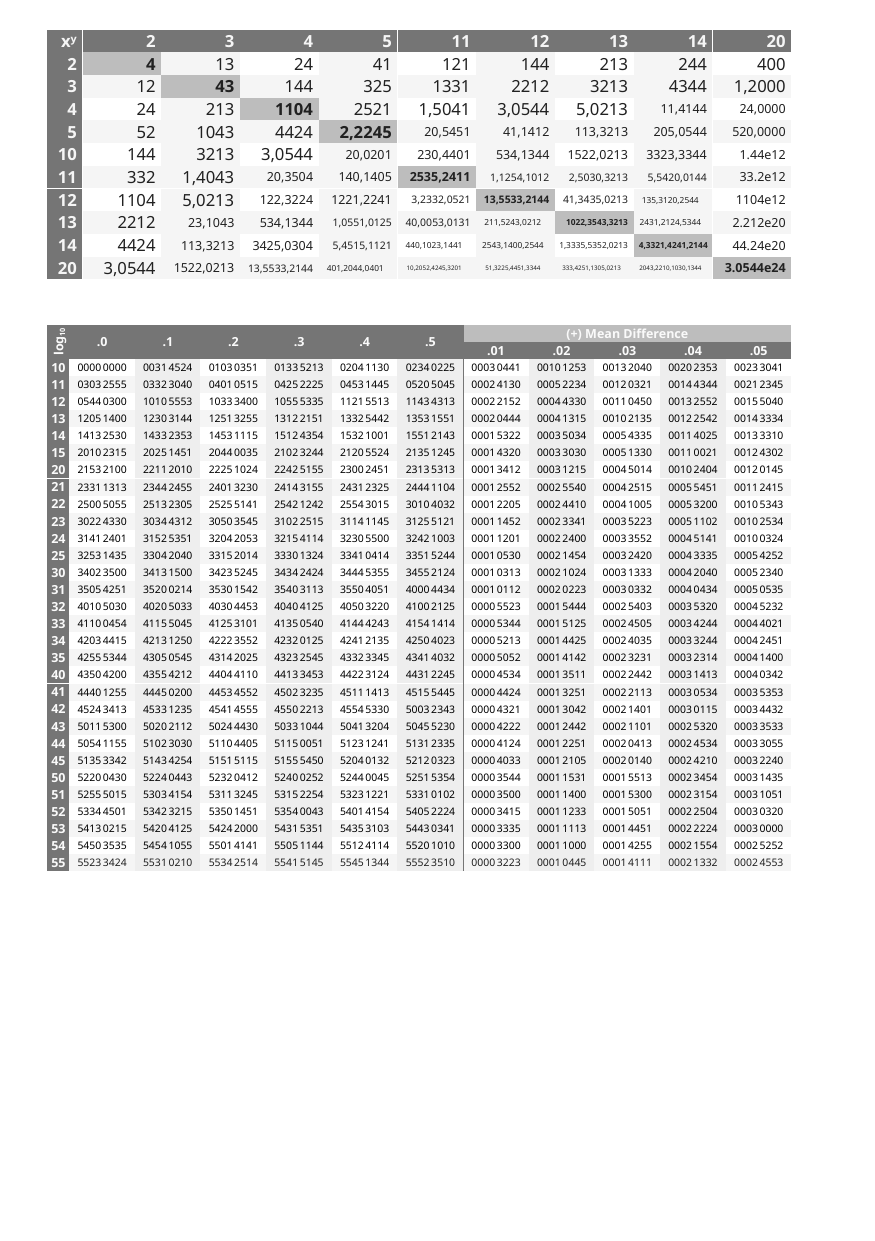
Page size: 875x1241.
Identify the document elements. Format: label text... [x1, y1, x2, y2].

table_cell 0002 2152 [464, 393, 529, 410]
table_cell 0003 0534 [660, 684, 726, 701]
table_cell 113,3213 [555, 120, 634, 143]
table_cell 0011 0450 [594, 393, 660, 410]
table_header .2 [200, 325, 266, 359]
table_cell 42 [47, 701, 69, 718]
table_cell 3323,3344 [634, 143, 712, 166]
table_cell 13 [161, 52, 240, 75]
table_cell 2554 3015 [332, 496, 397, 513]
table_cell 0002 1101 [594, 718, 660, 735]
table_cell 5110 4405 [200, 735, 266, 752]
table_cell 2431,2124,5344 [634, 211, 712, 234]
table_cell 2212 [83, 211, 161, 234]
table_header 5 [319, 30, 397, 52]
table_cell 2153 2100 [69, 461, 135, 478]
table_header .3 [266, 325, 332, 359]
table_cell 2521 [319, 98, 397, 120]
table_cell 4040 4125 [266, 598, 332, 615]
table_cell 0003 3244 [660, 632, 726, 649]
table_cell 44.24e20 [713, 234, 791, 257]
table_cell 3242 1003 [397, 530, 463, 547]
table_cell 4 [83, 52, 161, 75]
table_cell 230,4401 [398, 143, 476, 166]
table_cell 55 [47, 854, 69, 871]
table_cell 4000 4434 [397, 581, 463, 598]
table_cell 24 [47, 530, 69, 547]
table_cell 5115 0051 [266, 735, 332, 752]
table_cell .01 [464, 342, 529, 359]
table_cell 144 [83, 143, 161, 166]
table_cell 12 [47, 393, 69, 410]
table_cell 14 [47, 427, 69, 444]
table_cell 5041 3204 [332, 718, 397, 735]
table_cell 4524 3413 [69, 701, 135, 718]
table_cell 0001 5322 [464, 427, 529, 444]
table_cell 3253 1435 [69, 547, 135, 564]
table_cell 4154 1414 [397, 615, 463, 632]
table_header 3 [161, 30, 240, 52]
table_cell 4125 3101 [200, 615, 266, 632]
table_cell 1,2000 [713, 75, 791, 98]
table_cell 5342 3215 [135, 803, 200, 820]
table_cell 0001 2205 [464, 496, 529, 513]
table_cell 0002 1554 [660, 837, 726, 854]
table_cell 1332 5442 [332, 410, 397, 427]
table_cell 5545 1344 [332, 854, 397, 871]
table_header xʸ [47, 30, 82, 52]
table_cell 0005 3200 [660, 496, 726, 513]
table_cell 0003 2314 [660, 649, 726, 666]
table_cell 1413 2530 [69, 427, 135, 444]
table_cell 11 [47, 376, 69, 393]
table_cell 0002 3454 [660, 769, 726, 786]
table_cell 0010 5343 [726, 496, 791, 513]
table_cell 0004 2515 [594, 479, 660, 496]
table_cell 2431 2325 [332, 479, 397, 496]
table_cell 5443 0341 [397, 820, 463, 837]
table_cell 0001 1452 [464, 513, 529, 530]
table_cell 400 [713, 52, 791, 75]
table_cell 0003 0320 [726, 803, 791, 820]
table_cell 3505 4251 [69, 581, 135, 598]
table_cell 52 [83, 120, 161, 143]
table_cell 0031 4524 [135, 359, 200, 376]
table_cell 0001 5513 [594, 769, 660, 786]
table_cell 0204 1130 [332, 359, 397, 376]
table_cell 4332 3345 [332, 649, 397, 666]
table_cell 5420 4125 [135, 820, 200, 837]
table_cell 4115 5045 [135, 615, 200, 632]
table_cell 2120 5524 [332, 444, 397, 461]
table_cell 0003 3533 [726, 718, 791, 735]
table_cell 24 [83, 98, 161, 120]
table_cell 1522,0213 [555, 143, 634, 166]
table_cell 4502 3235 [266, 684, 332, 701]
table_cell 211,5243,0212 [476, 211, 555, 234]
table_cell 0001 4425 [529, 632, 594, 649]
table_cell 1104e12 [713, 189, 791, 211]
table_cell 41 [319, 52, 397, 75]
table_cell 1230 3144 [135, 410, 200, 427]
table_cell 0544 0300 [69, 393, 135, 410]
table_cell 0000 4424 [464, 684, 529, 701]
table_cell 5054 1155 [69, 735, 135, 752]
table_cell 2525 5141 [200, 496, 266, 513]
table_cell 1532 1001 [332, 427, 397, 444]
table_cell 13,5533,2144 [240, 257, 319, 279]
table_cell 30 [47, 564, 69, 581]
table_cell 1143 4313 [397, 393, 463, 410]
table_cell 0002 4410 [529, 496, 594, 513]
table_cell 1033 3400 [200, 393, 266, 410]
table_cell 15 [47, 444, 69, 461]
table_cell 0002 2442 [594, 666, 660, 683]
table_cell 0001 2251 [529, 735, 594, 752]
table_cell 4515 5445 [397, 684, 463, 701]
table_cell 2102 3244 [266, 444, 332, 461]
table_cell 5 [47, 120, 82, 143]
table_cell 0005 1330 [594, 444, 660, 461]
table_cell 5,5420,0144 [634, 166, 712, 188]
table_cell 3 [47, 75, 82, 98]
table_cell 4424 [240, 120, 319, 143]
table_cell 0005 4252 [726, 547, 791, 564]
table_cell 0103 0351 [200, 359, 266, 376]
table_cell 0002 0413 [594, 735, 660, 752]
table_cell 0000 5523 [464, 598, 529, 615]
table_cell 0001 2552 [464, 479, 529, 496]
table_cell 0002 2224 [660, 820, 726, 837]
table_cell 5303 4154 [135, 786, 200, 803]
table_cell 0002 4035 [594, 632, 660, 649]
table_cell 3341 0414 [332, 547, 397, 564]
table_cell 3315 2014 [200, 547, 266, 564]
table_cell 0001 2442 [529, 718, 594, 735]
table_cell 5,0213 [555, 98, 634, 120]
table_cell 3230 5500 [332, 530, 397, 547]
table_cell 534,1344 [240, 211, 319, 234]
table_cell 0020 2353 [660, 359, 726, 376]
table_cell 4550 2213 [266, 701, 332, 718]
table_cell 4010 5030 [69, 598, 135, 615]
table_cell 0401 0515 [200, 376, 266, 393]
table_cell 24 [240, 52, 319, 75]
table_cell 31 [47, 581, 69, 598]
table_cell 2331 1313 [69, 479, 135, 496]
table_cell 4,3321,4241,2144 [634, 234, 712, 257]
table_cell 0133 5213 [266, 359, 332, 376]
table_cell 0012 2542 [660, 410, 726, 427]
table_cell 4 [47, 98, 82, 120]
table_cell 51 [47, 786, 69, 803]
table_cell 3425,0304 [240, 234, 319, 257]
table_cell 1010 5553 [135, 393, 200, 410]
table_cell 10 [47, 143, 82, 166]
table_cell 0015 5040 [726, 393, 791, 410]
table_cell 4144 4243 [332, 615, 397, 632]
table_cell 2444 1104 [397, 479, 463, 496]
table_cell 0002 2504 [660, 803, 726, 820]
table_cell 0003 5320 [660, 598, 726, 615]
table_cell 0004 3335 [660, 547, 726, 564]
table_cell 3213 [161, 143, 240, 166]
table_cell 0003 1435 [726, 769, 791, 786]
table_cell 0002 5320 [660, 718, 726, 735]
table_cell 5431 5351 [266, 820, 332, 837]
table_cell 5240 0252 [266, 769, 332, 786]
table_cell 213 [555, 52, 634, 75]
table_header .5 [397, 325, 463, 359]
table_cell 122,3224 [240, 189, 319, 211]
table_cell 3213 [555, 75, 634, 98]
table_cell 5454 1055 [135, 837, 200, 854]
table_cell 52 [47, 803, 69, 820]
table_cell 5033 1044 [266, 718, 332, 735]
table_cell 11,4144 [634, 98, 712, 120]
table_cell 0003 1215 [529, 461, 594, 478]
table_cell 0004 1005 [594, 496, 660, 513]
table_cell 3520 0214 [135, 581, 200, 598]
table_cell 4533 1235 [135, 701, 200, 718]
table_cell 0002 4210 [660, 752, 726, 769]
table_cell 4100 2125 [397, 598, 463, 615]
table_cell 1453 1115 [200, 427, 266, 444]
table_cell 0001 1201 [464, 530, 529, 547]
table_cell 0011 2415 [726, 479, 791, 496]
table_cell 1055 5335 [266, 393, 332, 410]
table_cell 20,0201 [319, 143, 397, 166]
table_header (+) Mean Difference [464, 325, 791, 342]
table_cell 113,3213 [161, 234, 240, 257]
table_cell 0003 5353 [726, 684, 791, 701]
table_cell 13 [47, 211, 82, 234]
table_cell 3.0544e24 [713, 257, 791, 279]
table_cell 121 [398, 52, 476, 75]
table_cell 0014 4344 [660, 376, 726, 393]
table_cell 135,3120,2544 [634, 189, 712, 211]
table_cell 0005 1102 [660, 513, 726, 530]
table_cell 12 [83, 75, 161, 98]
table_cell 3,0544 [240, 143, 319, 166]
table_cell 3,0544 [476, 98, 555, 120]
table_cell 5251 5354 [397, 769, 463, 786]
table_cell 4314 2025 [200, 649, 266, 666]
table_cell 0002 3154 [660, 786, 726, 803]
table_cell 3330 1324 [266, 547, 332, 564]
table_cell 0001 4451 [594, 820, 660, 837]
table_cell 2500 5055 [69, 496, 135, 513]
table_header 4 [240, 30, 319, 52]
table_cell 3022 4330 [69, 513, 135, 530]
table_cell 3402 3500 [69, 564, 135, 581]
table_cell 20,3504 [240, 166, 319, 188]
table_cell 0000 3500 [464, 786, 529, 803]
table_cell 5,4515,1121 [319, 234, 397, 257]
table_cell 5401 4154 [332, 803, 397, 820]
table_cell 0000 4124 [464, 735, 529, 752]
table_cell 4422 3124 [332, 666, 397, 683]
table_cell 5020 2112 [135, 718, 200, 735]
table_cell 0002 1401 [594, 701, 660, 718]
table_cell 5220 0430 [69, 769, 135, 786]
table_cell 144 [240, 75, 319, 98]
table_cell 0004 1315 [529, 410, 594, 427]
table_cell 5123 1241 [332, 735, 397, 752]
table_cell 43 [161, 75, 240, 98]
table_cell 4135 0540 [266, 615, 332, 632]
table_cell 33 [47, 615, 69, 632]
table_cell 1251 3255 [200, 410, 266, 427]
table_cell 0003 5034 [529, 427, 594, 444]
table_cell 5244 0045 [332, 769, 397, 786]
table_cell 3034 4312 [135, 513, 200, 530]
table_cell 0002 2113 [594, 684, 660, 701]
table_cell 0332 3040 [135, 376, 200, 393]
table_cell 0003 3055 [726, 735, 791, 752]
table_cell 0002 1024 [529, 564, 594, 581]
table_cell 5450 3535 [69, 837, 135, 854]
table_cell 1,3335,5352,0213 [555, 234, 634, 257]
table_cell 3550 4051 [332, 581, 397, 598]
table_cell 4350 4200 [69, 666, 135, 683]
table_cell 2313 5313 [397, 461, 463, 478]
table_header 14 [634, 30, 712, 52]
table_cell 3010 4032 [397, 496, 463, 513]
table_cell 11 [47, 166, 82, 188]
table_cell 0002 0223 [529, 581, 594, 598]
table_cell 0001 5444 [529, 598, 594, 615]
table_cell 5520 1010 [397, 837, 463, 854]
table_cell 4232 0125 [266, 632, 332, 649]
table_cell 0004 5232 [726, 598, 791, 615]
table_cell 0002 3231 [594, 649, 660, 666]
table_cell 2,2245 [319, 120, 397, 143]
table_cell 2211 2010 [135, 461, 200, 478]
table_cell 213 [161, 98, 240, 120]
table_cell 5155 5450 [266, 752, 332, 769]
table_cell 0011 0021 [660, 444, 726, 461]
table_cell 0012 4302 [726, 444, 791, 461]
table_cell 0000 4534 [464, 666, 529, 683]
table_header 11 [398, 30, 476, 52]
table_cell 0013 2552 [660, 393, 726, 410]
table_cell 3152 5351 [135, 530, 200, 547]
table_cell 32 [47, 598, 69, 615]
table_cell 5315 2254 [266, 786, 332, 803]
table_cell 13 [47, 410, 69, 427]
table_cell 34 [47, 632, 69, 649]
table_cell 4413 3453 [266, 666, 332, 683]
table_cell 0005 0535 [726, 581, 791, 598]
table_cell 4541 4555 [200, 701, 266, 718]
table_cell 1331 [398, 75, 476, 98]
table_cell 5212 0323 [397, 752, 463, 769]
table_cell 22 [47, 496, 69, 513]
table_cell 1104 [240, 98, 319, 120]
table_cell 3455 2124 [397, 564, 463, 581]
table_cell 0303 2555 [69, 376, 135, 393]
table_cell 5232 0412 [200, 769, 266, 786]
table_cell 0002 4505 [594, 615, 660, 632]
table_cell 0001 4255 [594, 837, 660, 854]
table_cell 0003 0441 [464, 359, 529, 376]
table_cell 3304 2040 [135, 547, 200, 564]
table_cell 0014 3334 [726, 410, 791, 427]
table_cell 4341 4032 [397, 649, 463, 666]
table_cell 2225 1024 [200, 461, 266, 478]
table_cell 45 [47, 752, 69, 769]
table_cell .04 [660, 342, 726, 359]
table_cell 333,4251,1305,0213 [555, 257, 634, 279]
table_cell 0003 1413 [660, 666, 726, 683]
table_cell 0001 5125 [529, 615, 594, 632]
table_cell 0001 1531 [529, 769, 594, 786]
table_cell 0004 0342 [726, 666, 791, 683]
table_cell 4250 4023 [397, 632, 463, 649]
table_cell 5045 5230 [397, 718, 463, 735]
table_cell 21 [47, 479, 69, 496]
table_cell 51,3225,4451,3344 [476, 257, 555, 279]
table_cell 3,0544 [83, 257, 161, 279]
table_cell 2,5030,3213 [555, 166, 634, 188]
table_cell 5224 0443 [135, 769, 200, 786]
table_cell 4030 4453 [200, 598, 266, 615]
table_cell 53 [47, 820, 69, 837]
table_cell 0001 4320 [464, 444, 529, 461]
table_cell 41,3435,0213 [555, 189, 634, 211]
table_cell 0023 3041 [726, 359, 791, 376]
table_cell 5255 5015 [69, 786, 135, 803]
table_cell 3351 5244 [397, 547, 463, 564]
table_cell 2513 2305 [135, 496, 200, 513]
table_cell 5413 0215 [69, 820, 135, 837]
table_cell 3,2332,0521 [398, 189, 476, 211]
table_cell 0005 5451 [660, 479, 726, 496]
table_cell 3050 3545 [200, 513, 266, 530]
table_cell 14 [47, 234, 82, 257]
table_cell 5334 4501 [69, 803, 135, 820]
table_cell 534,1344 [476, 143, 555, 166]
table_cell 0004 1400 [726, 649, 791, 666]
table_cell 0002 1332 [660, 854, 726, 871]
table_cell 3530 1542 [200, 581, 266, 598]
table_header .0 [69, 325, 135, 359]
table_cell 0010 2534 [726, 513, 791, 530]
table_cell 205,0544 [634, 120, 712, 143]
table_cell 401,2044,0401 [319, 257, 397, 279]
table_cell 0002 1454 [529, 547, 594, 564]
table_cell 0425 2225 [266, 376, 332, 393]
table_cell 33.2e12 [713, 166, 791, 188]
table_cell 0002 4130 [464, 376, 529, 393]
table_cell 5424 2000 [200, 820, 266, 837]
table_header .1 [135, 325, 200, 359]
table_cell 2044 0035 [200, 444, 266, 461]
table_cell 5534 2514 [200, 854, 266, 871]
table_cell 43 [47, 718, 69, 735]
table_cell 0001 0112 [464, 581, 529, 598]
table_cell 0004 5141 [660, 530, 726, 547]
table_cell 4440 1255 [69, 684, 135, 701]
table_cell 2414 3155 [266, 479, 332, 496]
table_cell 0001 5300 [594, 786, 660, 803]
table_cell 0005 2234 [529, 376, 594, 393]
table_cell 4511 1413 [332, 684, 397, 701]
table_cell 1,5041 [398, 98, 476, 120]
table_cell 5135 3342 [69, 752, 135, 769]
table_cell 5311 3245 [200, 786, 266, 803]
table_cell 4323 2545 [266, 649, 332, 666]
table_cell 3125 5121 [397, 513, 463, 530]
table_header 20 [713, 30, 791, 52]
table_cell 0001 4142 [529, 649, 594, 666]
table_cell 0002 5403 [594, 598, 660, 615]
table_cell 0002 5252 [726, 837, 791, 854]
table_cell 5354 0043 [266, 803, 332, 820]
table_cell 1205 1400 [69, 410, 135, 427]
table_cell 0001 5051 [594, 803, 660, 820]
table_cell 0002 5540 [529, 479, 594, 496]
table_header log10 [47, 325, 69, 359]
table_cell 5552 3510 [397, 854, 463, 871]
table_cell 0004 4330 [529, 393, 594, 410]
table_cell 4424 [83, 234, 161, 257]
table_cell 2542 1242 [266, 496, 332, 513]
table_cell 3423 5245 [200, 564, 266, 581]
table_cell 0002 0140 [594, 752, 660, 769]
table_cell 0010 2404 [660, 461, 726, 478]
table_cell 0000 3300 [464, 837, 529, 854]
table_cell 1551 2143 [397, 427, 463, 444]
table_cell 0003 5223 [594, 513, 660, 530]
table_cell 4020 5033 [135, 598, 200, 615]
table_cell 0001 0530 [464, 547, 529, 564]
table_cell .02 [529, 342, 594, 359]
table_cell 4222 3552 [200, 632, 266, 649]
table_cell 40 [47, 666, 69, 683]
table_cell 20 [47, 461, 69, 478]
table_cell 0001 1233 [529, 803, 594, 820]
table_cell 0001 3511 [529, 666, 594, 683]
table_cell 24,0000 [713, 98, 791, 120]
table_cell 1121 5513 [332, 393, 397, 410]
table_cell 0002 2400 [529, 530, 594, 547]
table_cell 0001 1113 [529, 820, 594, 837]
table_cell 0001 0313 [464, 564, 529, 581]
table_header 12 [476, 30, 555, 52]
table_cell 0002 4534 [660, 735, 726, 752]
table_cell 4110 0454 [69, 615, 135, 632]
table_cell 0000 4321 [464, 701, 529, 718]
table_cell 2543,1400,2544 [476, 234, 555, 257]
table_cell 1,1254,1012 [476, 166, 555, 188]
table_cell 13,5533,2144 [476, 189, 555, 211]
table_cell 244 [634, 52, 712, 75]
table_cell 5405 2224 [397, 803, 463, 820]
table_cell 4445 0200 [135, 684, 200, 701]
table_cell .03 [594, 342, 660, 359]
table_cell 5011 5300 [69, 718, 135, 735]
table_cell 0013 3310 [726, 427, 791, 444]
table_cell 0000 0000 [69, 359, 135, 376]
table_cell 1.44e12 [713, 143, 791, 166]
table_cell 1,4043 [161, 166, 240, 188]
table_cell 2535,2411 [398, 166, 476, 188]
table_cell 0010 1253 [529, 359, 594, 376]
table_cell 50 [47, 769, 69, 786]
table_header 13 [555, 30, 634, 52]
table_cell 10,2052,4245,3201 [398, 257, 476, 279]
table_cell 0001 1000 [529, 837, 594, 854]
table_cell 5531 0210 [135, 854, 200, 871]
table_cell 1522,0213 [161, 257, 240, 279]
table_cell 0003 0115 [660, 701, 726, 718]
table_cell 2 [47, 52, 82, 75]
table_cell 5102 3030 [135, 735, 200, 752]
table_cell 5143 4254 [135, 752, 200, 769]
table_cell 2025 1451 [135, 444, 200, 461]
table_cell 0010 0324 [726, 530, 791, 547]
table_cell 1043 [161, 120, 240, 143]
table_cell 4050 3220 [332, 598, 397, 615]
table_cell 0003 0000 [726, 820, 791, 837]
table_cell 2401 3230 [200, 479, 266, 496]
table_cell 5505 1144 [266, 837, 332, 854]
table_cell 2010 2315 [69, 444, 135, 461]
table_header 2 [83, 30, 161, 52]
table_cell 1353 1551 [397, 410, 463, 427]
table_cell 0012 0321 [594, 376, 660, 393]
table_cell .05 [726, 342, 791, 359]
table_cell 0010 2135 [594, 410, 660, 427]
table_cell 1022,3543,3213 [555, 211, 634, 234]
table_cell 4554 5330 [332, 701, 397, 718]
table_cell 12 [47, 189, 82, 211]
table_cell 1221,2241 [319, 189, 397, 211]
table_cell 0000 3415 [464, 803, 529, 820]
table_cell 41 [47, 684, 69, 701]
table_cell 2043,2210,1030,1344 [634, 257, 712, 279]
table_cell 1104 [83, 189, 161, 211]
table_cell 520,0000 [713, 120, 791, 143]
table_cell 5,0213 [161, 189, 240, 211]
table_cell 4344 [634, 75, 712, 98]
table_cell 0004 0434 [660, 581, 726, 598]
table_cell 0021 2345 [726, 376, 791, 393]
table_cell 0003 0332 [594, 581, 660, 598]
table_cell 4431 2245 [397, 666, 463, 683]
table_cell 0453 1445 [332, 376, 397, 393]
table_cell 0001 1400 [529, 786, 594, 803]
table_cell 3215 4114 [266, 530, 332, 547]
table_cell 0520 5045 [397, 376, 463, 393]
table_cell 2344 2455 [135, 479, 200, 496]
table_cell 0002 3341 [529, 513, 594, 530]
table_cell 5350 1451 [200, 803, 266, 820]
table_cell 0003 2240 [726, 752, 791, 769]
table_cell 0001 4111 [594, 854, 660, 871]
table_cell 1,0551,0125 [319, 211, 397, 234]
table_cell 2.212e20 [713, 211, 791, 234]
table_cell 0001 3042 [529, 701, 594, 718]
table_cell 0003 1051 [726, 786, 791, 803]
table_cell 0001 3251 [529, 684, 594, 701]
table_cell 4203 4415 [69, 632, 135, 649]
table_cell 20,5451 [398, 120, 476, 143]
table_cell 1312 2151 [266, 410, 332, 427]
table_cell 4255 5344 [69, 649, 135, 666]
table_cell 0004 5014 [594, 461, 660, 478]
table_cell 0005 2340 [726, 564, 791, 581]
table_cell 1512 4354 [266, 427, 332, 444]
table_cell 4241 2135 [332, 632, 397, 649]
table_cell 3204 2053 [200, 530, 266, 547]
table_cell 144 [476, 52, 555, 75]
table_cell 5151 5115 [200, 752, 266, 769]
table_cell 10 [47, 359, 69, 376]
table_cell 0012 0145 [726, 461, 791, 478]
table_cell 325 [319, 75, 397, 98]
table_cell 4404 4110 [200, 666, 266, 683]
table_cell 5323 1221 [332, 786, 397, 803]
table_header .4 [332, 325, 397, 359]
table_cell 0000 5213 [464, 632, 529, 649]
table_cell 3141 2401 [69, 530, 135, 547]
table_cell 5024 4430 [200, 718, 266, 735]
table_cell 5541 5145 [266, 854, 332, 871]
table_cell 0001 2105 [529, 752, 594, 769]
table_cell 0001 3412 [464, 461, 529, 478]
table_cell 0000 5052 [464, 649, 529, 666]
table_cell 0234 0225 [397, 359, 463, 376]
table_cell 440,1023,1441 [398, 234, 476, 257]
table_cell 0000 3335 [464, 820, 529, 837]
table_cell 40,0053,0131 [398, 211, 476, 234]
table_cell 0001 0445 [529, 854, 594, 871]
table_cell 44 [47, 735, 69, 752]
table_cell 2212 [476, 75, 555, 98]
table_cell 0005 4335 [594, 427, 660, 444]
table_cell 5523 3424 [69, 854, 135, 871]
table_cell 25 [47, 547, 69, 564]
table_cell 23 [47, 513, 69, 530]
table_cell 4355 4212 [135, 666, 200, 683]
table_cell 4305 0545 [135, 649, 200, 666]
table_cell 4213 1250 [135, 632, 200, 649]
table_cell 0003 4244 [660, 615, 726, 632]
table_cell 5435 3103 [332, 820, 397, 837]
table_cell 5131 2335 [397, 735, 463, 752]
table_cell 0004 2451 [726, 632, 791, 649]
table_cell 0002 4553 [726, 854, 791, 871]
table_cell 4453 4552 [200, 684, 266, 701]
table_cell 54 [47, 837, 69, 854]
table_cell 2300 2451 [332, 461, 397, 478]
table_cell 0000 3223 [464, 854, 529, 871]
table_cell 0004 4021 [726, 615, 791, 632]
table_cell 5501 4141 [200, 837, 266, 854]
table_cell 20 [47, 257, 82, 279]
table_cell 5003 2343 [397, 701, 463, 718]
table_cell 5512 4114 [332, 837, 397, 854]
table_cell 5331 0102 [397, 786, 463, 803]
table_cell 3114 1145 [332, 513, 397, 530]
table_cell 0013 2040 [594, 359, 660, 376]
table_cell 0004 2040 [660, 564, 726, 581]
table_cell 0000 5344 [464, 615, 529, 632]
table_cell 3540 3113 [266, 581, 332, 598]
table_cell 0003 3552 [594, 530, 660, 547]
table_cell 5204 0132 [332, 752, 397, 769]
table_cell 0011 4025 [660, 427, 726, 444]
table_cell 1433 2353 [135, 427, 200, 444]
table_cell 3444 5355 [332, 564, 397, 581]
table_cell 3102 2515 [266, 513, 332, 530]
table_cell 0000 3544 [464, 769, 529, 786]
table_cell 3434 2424 [266, 564, 332, 581]
table_cell 2242 5155 [266, 461, 332, 478]
table_cell 35 [47, 649, 69, 666]
table_cell 0003 3030 [529, 444, 594, 461]
table_cell 0000 4033 [464, 752, 529, 769]
table_cell 0003 2420 [594, 547, 660, 564]
table_cell 140,1405 [319, 166, 397, 188]
table_cell 2135 1245 [397, 444, 463, 461]
table_cell 3413 1500 [135, 564, 200, 581]
table_cell 0003 4432 [726, 701, 791, 718]
table_cell 332 [83, 166, 161, 188]
table_cell 0003 1333 [594, 564, 660, 581]
table_cell 41,1412 [476, 120, 555, 143]
table_cell 0002 0444 [464, 410, 529, 427]
table_cell 23,1043 [161, 211, 240, 234]
table_cell 0000 4222 [464, 718, 529, 735]
